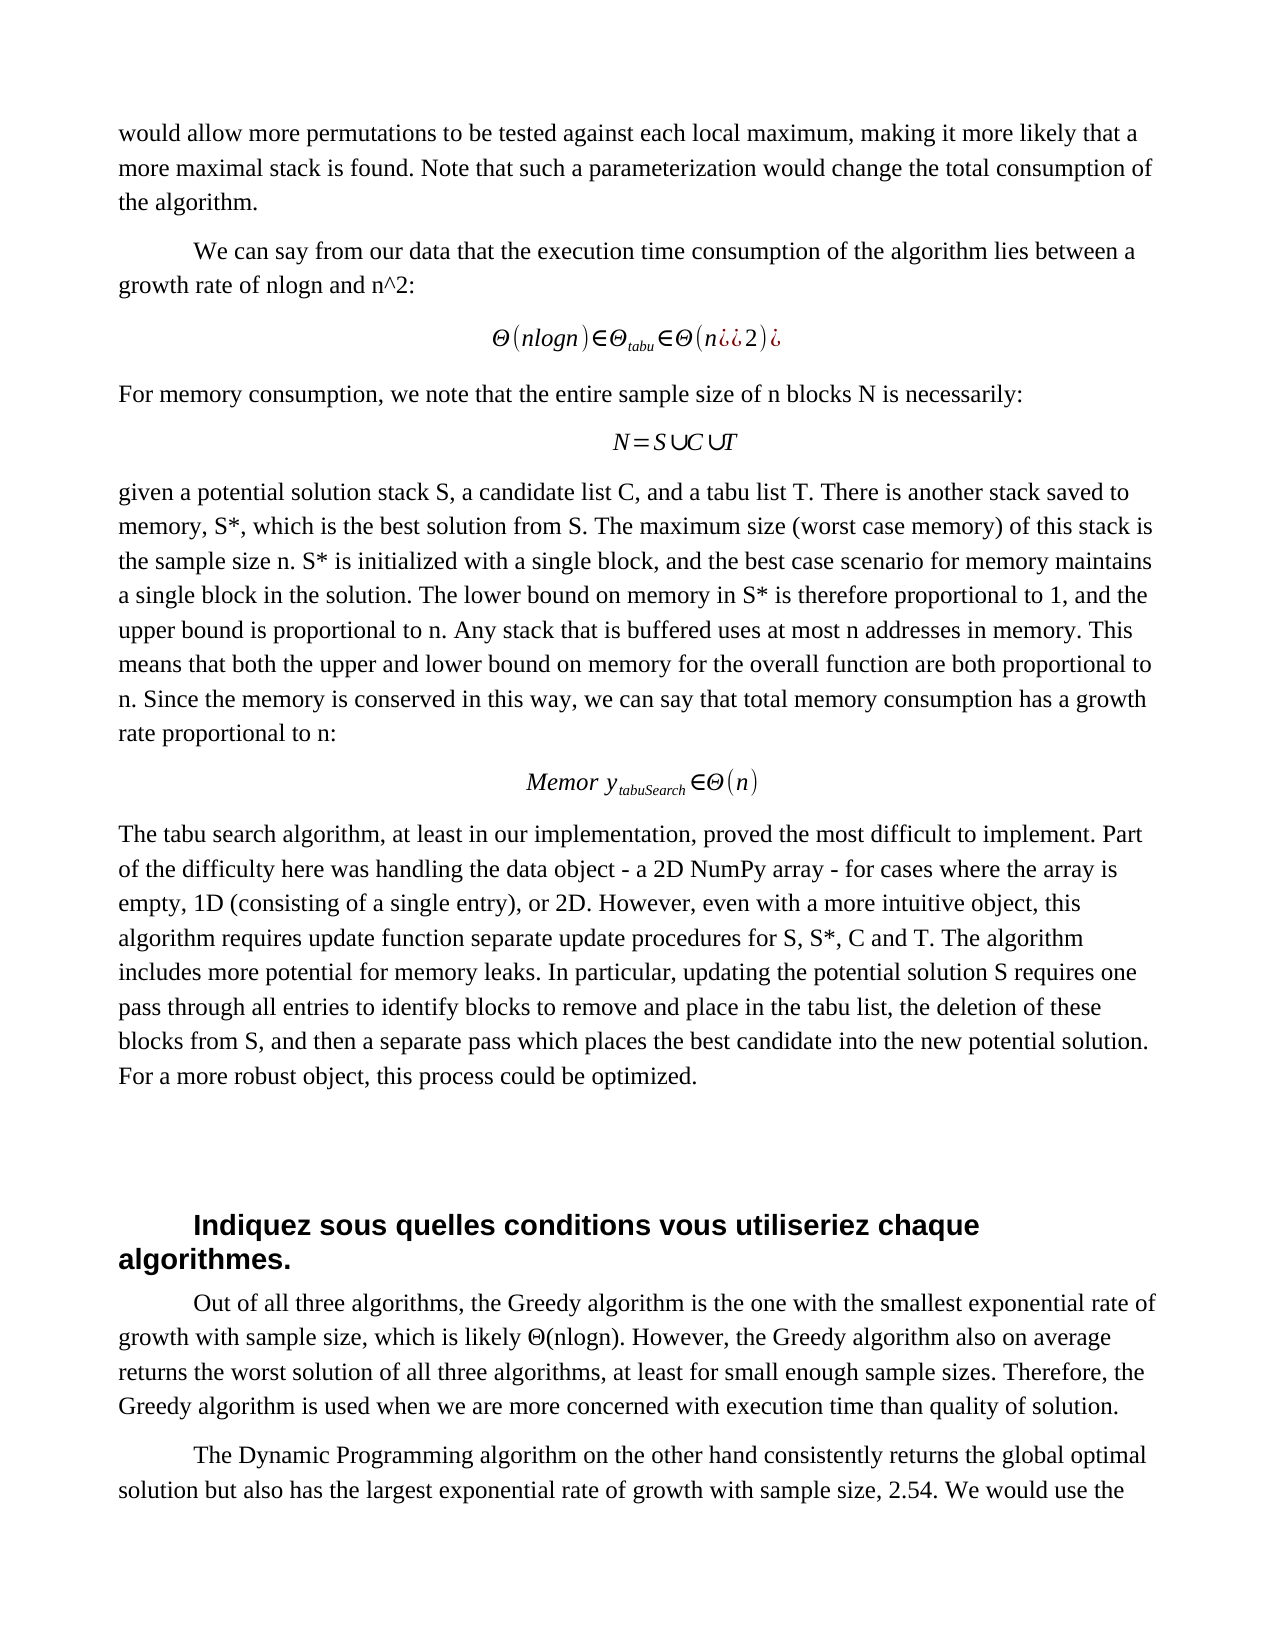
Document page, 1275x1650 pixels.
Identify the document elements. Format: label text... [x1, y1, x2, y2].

text The tabu search algorithm, at least in our implementation, proved the most difficult to implement. Part of the difficulty here was handling the data object - a 2D NumPy array - for cases where the array is empty, 1D (consisting of a single entry), or 2D. However, even with a more intuitive object, this algorithm requires update function separate update procedures for S, S*, C and T. The algorithm includes more potential for memory leaks. In particular, updating the potential solution S requires one pass through all entries to identify blocks to remove and place in the tabu list, the deletion of these blocks from S, and then a separate pass which places the best candidate into the new potential solution. For a more robust object, this process could be optimized. [118, 819, 1157, 1090]
text For memory consumption, we note that the entire sample size of n blocks N is necessarily: [118, 379, 1157, 407]
text The Dynamic Programming algorithm on the other hand consistently returns the global optimal solution but also has the largest exponential rate of growth with sample size, 2.54. We would use the [118, 1440, 1157, 1503]
text We can say from our data that the execution time consumption of the algorithm lies between a growth rate of nlogn and n^2: [118, 236, 1157, 299]
text given a potential solution stack S, a candidate list C, and a tabu list T. There is another stack saved to memory, S*, which is the best solution from S. The maximum size (worst case memory) of this stack is the sample size n. S* is initialized with a single block, and the best case scenario for memory maintains a single block in the solution. The lower bound on memory in S* is therefore proportional to 1, and the upper bound is proportional to n. Any stack that is buffered uses at most n addresses in memory. This means that both the upper and lower bound on memory for the overall function are both proportional to n. Since the memory is conserved in this way, we can say that total memory consumption has a growth rate proportional to n: [118, 477, 1157, 747]
subtitle Indiquez sous quelles conditions vous utiliseriez chaque algorithmes. [118, 1208, 1157, 1275]
text would allow more permutations to be tested against each local maximum, making it more likely that a more maximal stack is found. Note that such a parameterization would change the total consumption of the algorithm. [118, 118, 1157, 216]
text Out of all three algorithms, the Greedy algorithm is the one with the smallest exponential rate of growth with sample size, which is likely Θ(nlogn). However, the Greedy algorithm also on average returns the worst solution of all three algorithms, at least for small enough sample sizes. Therefore, the Greedy algorithm is used when we are more concerned with execution time than quality of solution. [118, 1288, 1157, 1420]
